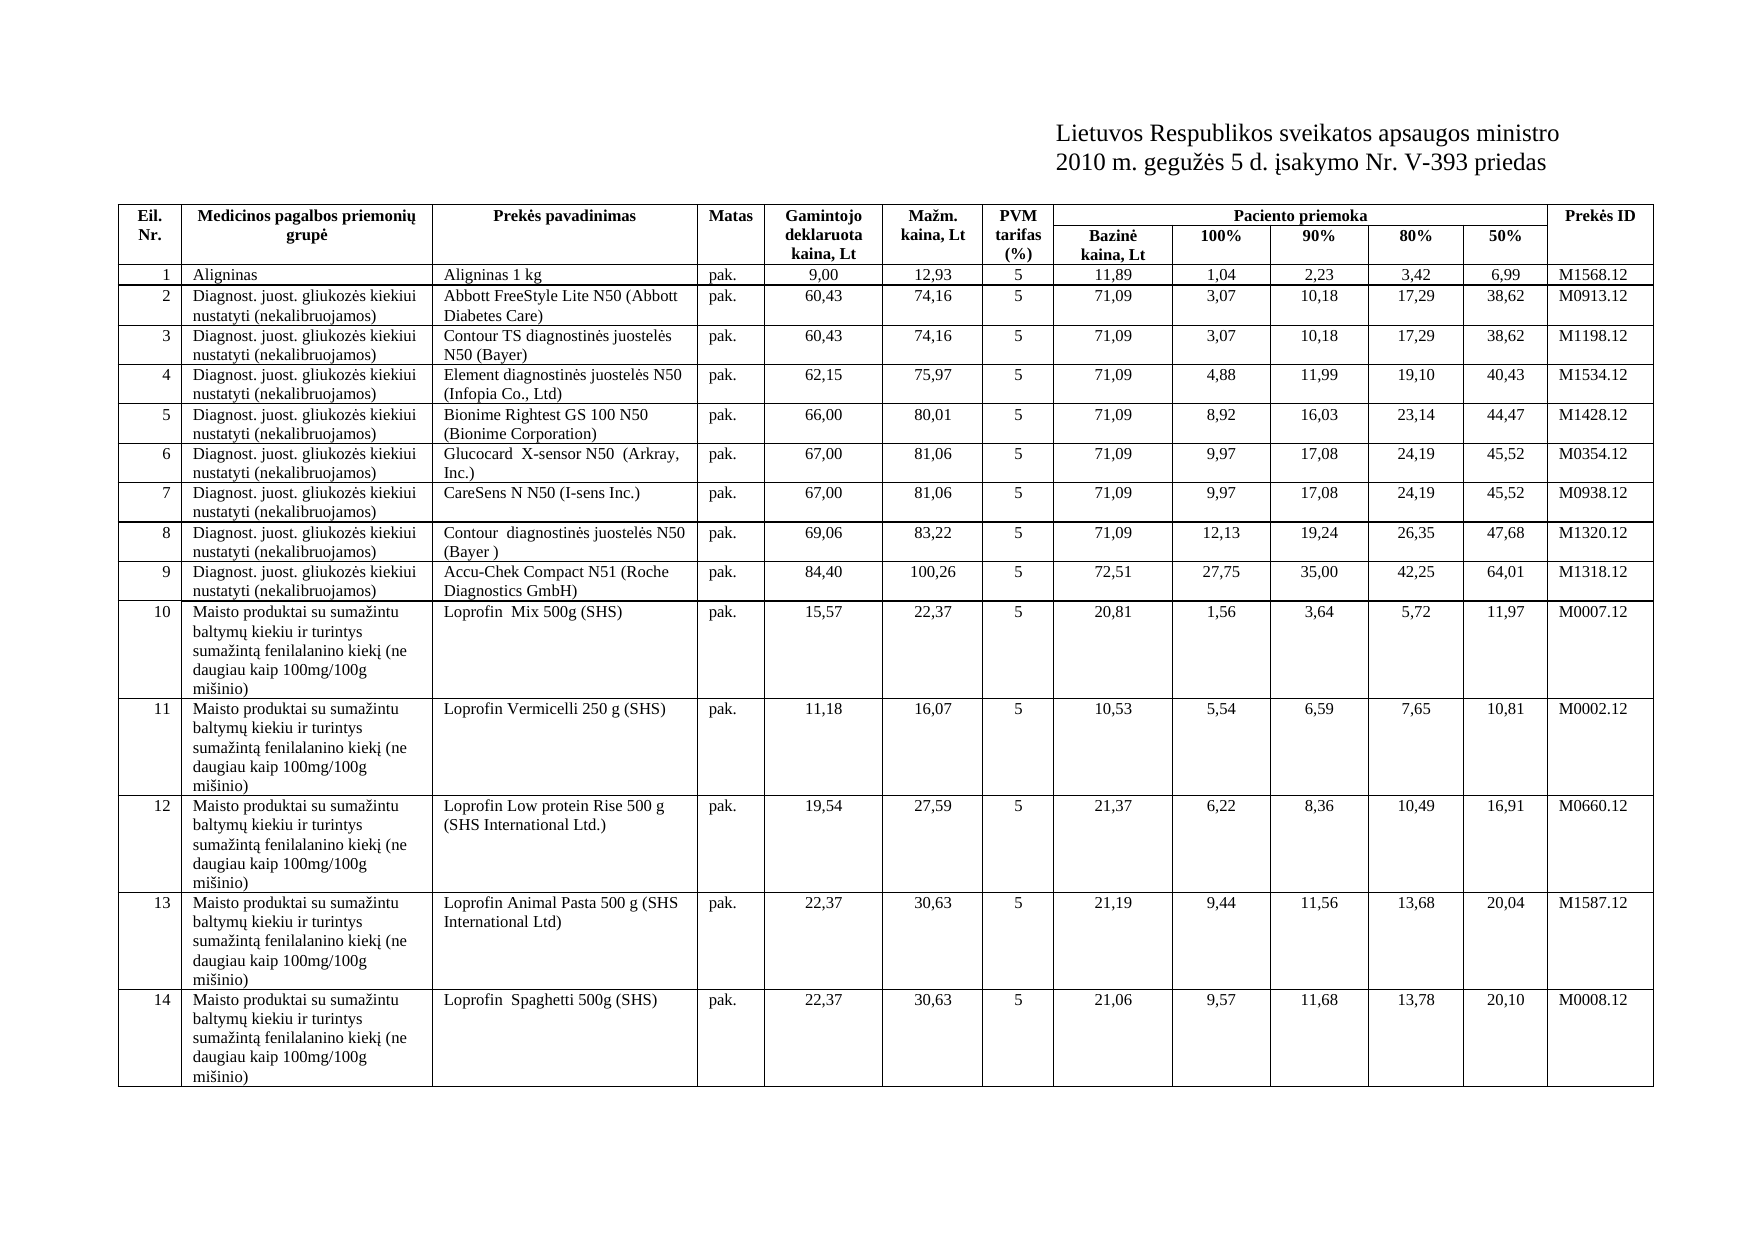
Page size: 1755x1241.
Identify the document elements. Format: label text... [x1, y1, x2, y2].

table_cell 20,10 [1464, 990, 1547, 1086]
table_cell Maisto produktai su sumažintu baltymų kiekiu ir turintys sumažintą fenilalanino kiekį (ne daugiau kaip 100mg/100g mišinio) [182, 699, 432, 795]
table_cell pak. [698, 404, 764, 443]
table_cell 10,49 [1369, 796, 1463, 892]
table_cell 3,07 [1173, 326, 1270, 364]
table_cell 40,43 [1464, 365, 1547, 403]
table_cell 5 [983, 483, 1053, 521]
table_cell 17,08 [1271, 444, 1368, 482]
table_cell 67,00 [765, 444, 882, 482]
table_cell 27,59 [883, 796, 982, 892]
table_cell pak. [698, 699, 764, 795]
table_cell 21,19 [1054, 893, 1172, 989]
table_cell 1 [119, 265, 181, 284]
table_cell 1,04 [1173, 265, 1270, 284]
table_cell 6,22 [1173, 796, 1270, 892]
table_cell Diagnost. juost. gliukozės kiekiui nustatyti (nekalibruojamos) [182, 326, 432, 364]
table_cell pak. [698, 990, 764, 1086]
table_cell 3 [119, 326, 181, 364]
table_cell 22,37 [765, 893, 882, 989]
table_cell Loprofin Animal Pasta 500 g (SHS International Ltd) [433, 893, 697, 989]
table_cell 9,97 [1173, 483, 1270, 521]
table_cell M0008.12 [1548, 990, 1653, 1086]
table_cell pak. [698, 483, 764, 521]
table_cell 5,72 [1369, 602, 1463, 698]
table_cell 13,68 [1369, 893, 1463, 989]
table_cell 17,29 [1369, 326, 1463, 364]
table_cell M1587.12 [1548, 893, 1653, 989]
table_cell 5 [983, 365, 1053, 403]
table_cell 21,06 [1054, 990, 1172, 1086]
table_cell 11,89 [1054, 265, 1172, 284]
table_cell 60,43 [765, 286, 882, 324]
table_cell 71,09 [1054, 483, 1172, 521]
table_cell M1198.12 [1548, 326, 1653, 364]
table_cell 3,07 [1173, 286, 1270, 324]
table_cell 5 [983, 562, 1053, 600]
table_cell 8,36 [1271, 796, 1368, 892]
table_cell Bazinė kaina, Lt [1054, 226, 1172, 264]
table_cell 15,57 [765, 602, 882, 698]
table_cell 22,37 [883, 602, 982, 698]
table_cell 5 [983, 699, 1053, 795]
table_cell 7 [119, 483, 181, 521]
table_cell 4 [119, 365, 181, 403]
table_cell M1318.12 [1548, 562, 1653, 600]
table_cell pak. [698, 286, 764, 324]
table_cell 5 [983, 265, 1053, 284]
table_cell 50% [1464, 226, 1547, 264]
table_cell 4,88 [1173, 365, 1270, 403]
table_cell 3,64 [1271, 602, 1368, 698]
table_cell 23,14 [1369, 404, 1463, 443]
text Lietuvos Respublikos sveikatos apsaugos ministro [1056, 118, 1636, 147]
table_cell 9,00 [765, 265, 882, 284]
table_cell Bionime Rightest GS 100 N50 (Bionime Corporation) [433, 404, 697, 443]
table_cell pak. [698, 365, 764, 403]
table_cell Diagnost. juost. gliukozės kiekiui nustatyti (nekalibruojamos) [182, 444, 432, 482]
table_header Paciento priemoka [1054, 205, 1547, 224]
table_cell 9 [119, 562, 181, 600]
table_cell Diagnost. juost. gliukozės kiekiui nustatyti (nekalibruojamos) [182, 483, 432, 521]
table_cell M0938.12 [1548, 483, 1653, 521]
table_cell 81,06 [883, 483, 982, 521]
table_cell 19,54 [765, 796, 882, 892]
table_cell 5 [983, 444, 1053, 482]
table_cell Maisto produktai su sumažintu baltymų kiekiu ir turintys sumažintą fenilalanino kiekį (ne daugiau kaip 100mg/100g mišinio) [182, 893, 432, 989]
table_cell Accu-Chek Compact N51 (Roche Diagnostics GmbH) [433, 562, 697, 600]
table_header Eil. Nr. [119, 205, 181, 264]
table_cell 6 [119, 444, 181, 482]
table_cell M0007.12 [1548, 602, 1653, 698]
table_cell 5 [119, 404, 181, 443]
table_cell 6,59 [1271, 699, 1368, 795]
table_cell 64,01 [1464, 562, 1547, 600]
table_cell 2 [119, 286, 181, 324]
table_cell 90% [1271, 226, 1368, 264]
table_cell 14 [119, 990, 181, 1086]
table_cell Maisto produktai su sumažintu baltymų kiekiu ir turintys sumažintą fenilalanino kiekį (ne daugiau kaip 100mg/100g mišinio) [182, 602, 432, 698]
text 2010 m. gegužės 5 d. įsakymo Nr. V-393 priedas [1056, 147, 1636, 176]
table_cell Contour TS diagnostinės juostelės N50 (Bayer) [433, 326, 697, 364]
table_cell 11,18 [765, 699, 882, 795]
table_header Gamintojo deklaruota kaina, Lt [765, 205, 882, 264]
table_cell 5 [983, 404, 1053, 443]
table_cell 45,52 [1464, 444, 1547, 482]
table_cell 71,09 [1054, 404, 1172, 443]
table_cell M0913.12 [1548, 286, 1653, 324]
table_cell Loprofin Vermicelli 250 g (SHS) [433, 699, 697, 795]
table_header Medicinos pagalbos priemonių grupė [182, 205, 432, 264]
table_cell M0660.12 [1548, 796, 1653, 892]
table_cell 100% [1173, 226, 1270, 264]
table_cell Abbott FreeStyle Lite N50 (Abbott Diabetes Care) [433, 286, 697, 324]
table_header Matas [698, 205, 764, 264]
table_cell 5 [983, 796, 1053, 892]
table_cell 20,04 [1464, 893, 1547, 989]
table_cell 5 [983, 523, 1053, 561]
table_cell 12,93 [883, 265, 982, 284]
table_cell 10,53 [1054, 699, 1172, 795]
table_cell 2,23 [1271, 265, 1368, 284]
table_cell 8,92 [1173, 404, 1270, 443]
table_cell 71,09 [1054, 286, 1172, 324]
table_cell pak. [698, 444, 764, 482]
table_cell Diagnost. juost. gliukozės kiekiui nustatyti (nekalibruojamos) [182, 286, 432, 324]
table_cell 5 [983, 990, 1053, 1086]
table_cell M1534.12 [1548, 365, 1653, 403]
table_cell Loprofin Spaghetti 500g (SHS) [433, 990, 697, 1086]
table_cell CareSens N N50 (I-sens Inc.) [433, 483, 697, 521]
table_cell 80% [1369, 226, 1463, 264]
table_cell 44,47 [1464, 404, 1547, 443]
table_cell Maisto produktai su sumažintu baltymų kiekiu ir turintys sumažintą fenilalanino kiekį (ne daugiau kaip 100mg/100g mišinio) [182, 796, 432, 892]
table_cell 3,42 [1369, 265, 1463, 284]
table_cell Contour diagnostinės juostelės N50 (Bayer ) [433, 523, 697, 561]
table_cell 21,37 [1054, 796, 1172, 892]
table_cell M0354.12 [1548, 444, 1653, 482]
table_cell 81,06 [883, 444, 982, 482]
table_cell 20,81 [1054, 602, 1172, 698]
table_cell 30,63 [883, 990, 982, 1086]
table_cell 10 [119, 601, 181, 698]
table_cell M1428.12 [1548, 404, 1653, 443]
table_cell 74,16 [883, 286, 982, 324]
table_cell Maisto produktai su sumažintu baltymų kiekiu ir turintys sumažintą fenilalanino kiekį (ne daugiau kaip 100mg/100g mišinio) [182, 990, 432, 1086]
table_cell 80,01 [883, 404, 982, 443]
table_cell 42,25 [1369, 562, 1463, 600]
table_cell pak. [698, 265, 764, 284]
table_cell 67,00 [765, 483, 882, 521]
table_cell 38,62 [1464, 286, 1547, 324]
table_cell 10,81 [1464, 699, 1547, 795]
table_cell 9,97 [1173, 444, 1270, 482]
table_header Prekės pavadinimas [433, 205, 697, 264]
table_cell 11,68 [1271, 990, 1368, 1086]
table_cell 71,09 [1054, 523, 1172, 561]
table_cell pak. [698, 523, 764, 561]
table_cell 13 [119, 893, 181, 989]
table_cell 24,19 [1369, 444, 1463, 482]
table_cell 8 [119, 523, 181, 561]
table_cell Diagnost. juost. gliukozės kiekiui nustatyti (nekalibruojamos) [182, 523, 432, 561]
table_cell 11 [119, 699, 181, 795]
table_cell M0002.12 [1548, 699, 1653, 795]
table_cell Glucocard X-sensor N50 (Arkray, Inc.) [433, 444, 697, 482]
table_cell pak. [698, 326, 764, 364]
table_cell 19,10 [1369, 365, 1463, 403]
table_cell 11,97 [1464, 602, 1547, 698]
table_cell 66,00 [765, 404, 882, 443]
table_cell 24,19 [1369, 483, 1463, 521]
table_cell Aligninas 1 kg [433, 265, 697, 284]
table_cell 17,08 [1271, 483, 1368, 521]
table_cell 11,99 [1271, 365, 1368, 403]
table_cell 84,40 [765, 562, 882, 600]
table_cell 47,68 [1464, 523, 1547, 561]
table_cell 5 [983, 602, 1053, 698]
table_cell 5 [983, 893, 1053, 989]
table_cell 45,52 [1464, 483, 1547, 521]
table_cell 12,13 [1173, 523, 1270, 561]
table_cell 17,29 [1369, 286, 1463, 324]
table_cell Loprofin Low protein Rise 500 g (SHS International Ltd.) [433, 796, 697, 892]
table_cell 71,09 [1054, 365, 1172, 403]
table_cell 71,09 [1054, 444, 1172, 482]
table_header Mažm. kaina, Lt [883, 205, 982, 264]
table_cell 12 [119, 796, 181, 892]
table_cell 6,99 [1464, 265, 1547, 284]
table_cell 74,16 [883, 326, 982, 364]
table_cell Diagnost. juost. gliukozės kiekiui nustatyti (nekalibruojamos) [182, 562, 432, 600]
table_cell 19,24 [1271, 523, 1368, 561]
table_cell 38,62 [1464, 326, 1547, 364]
table_cell 16,03 [1271, 404, 1368, 443]
table_cell 72,51 [1054, 562, 1172, 600]
table_cell 7,65 [1369, 699, 1463, 795]
table_cell M1568.12 [1548, 265, 1653, 284]
table_cell 11,56 [1271, 893, 1368, 989]
table_cell 5 [983, 286, 1053, 324]
table_cell 10,18 [1271, 286, 1368, 324]
table_header PVM tarifas (%) [983, 205, 1053, 264]
table_cell 35,00 [1271, 562, 1368, 600]
table_cell 75,97 [883, 365, 982, 403]
table_cell 60,43 [765, 326, 882, 364]
table_cell 1,56 [1173, 602, 1270, 698]
table_cell 5 [983, 326, 1053, 364]
table_cell pak. [698, 562, 764, 600]
table_cell 5,54 [1173, 699, 1270, 795]
table_cell Aligninas [182, 265, 432, 284]
table_cell 16,91 [1464, 796, 1547, 892]
table_cell 26,35 [1369, 523, 1463, 561]
table_cell 62,15 [765, 365, 882, 403]
table_cell pak. [698, 602, 764, 698]
table_cell 16,07 [883, 699, 982, 795]
table_header Prekės ID [1548, 205, 1653, 264]
table_cell 9,57 [1173, 990, 1270, 1086]
table_cell Loprofin Mix 500g (SHS) [433, 602, 697, 698]
table_cell 69,06 [765, 523, 882, 561]
table_cell 27,75 [1173, 562, 1270, 600]
table_cell Diagnost. juost. gliukozės kiekiui nustatyti (nekalibruojamos) [182, 404, 432, 443]
table_cell 30,63 [883, 893, 982, 989]
table_cell M1320.12 [1548, 523, 1653, 561]
table_cell Element diagnostinės juostelės N50 (Infopia Co., Ltd) [433, 365, 697, 403]
table_cell 10,18 [1271, 326, 1368, 364]
table_cell Diagnost. juost. gliukozės kiekiui nustatyti (nekalibruojamos) [182, 365, 432, 403]
table_cell 13,78 [1369, 990, 1463, 1086]
table_cell pak. [698, 796, 764, 892]
table_cell 22,37 [765, 990, 882, 1086]
table_cell 9,44 [1173, 893, 1270, 989]
table_cell 83,22 [883, 523, 982, 561]
table_cell 100,26 [883, 562, 982, 600]
table_cell pak. [698, 893, 764, 989]
table_cell 71,09 [1054, 326, 1172, 364]
